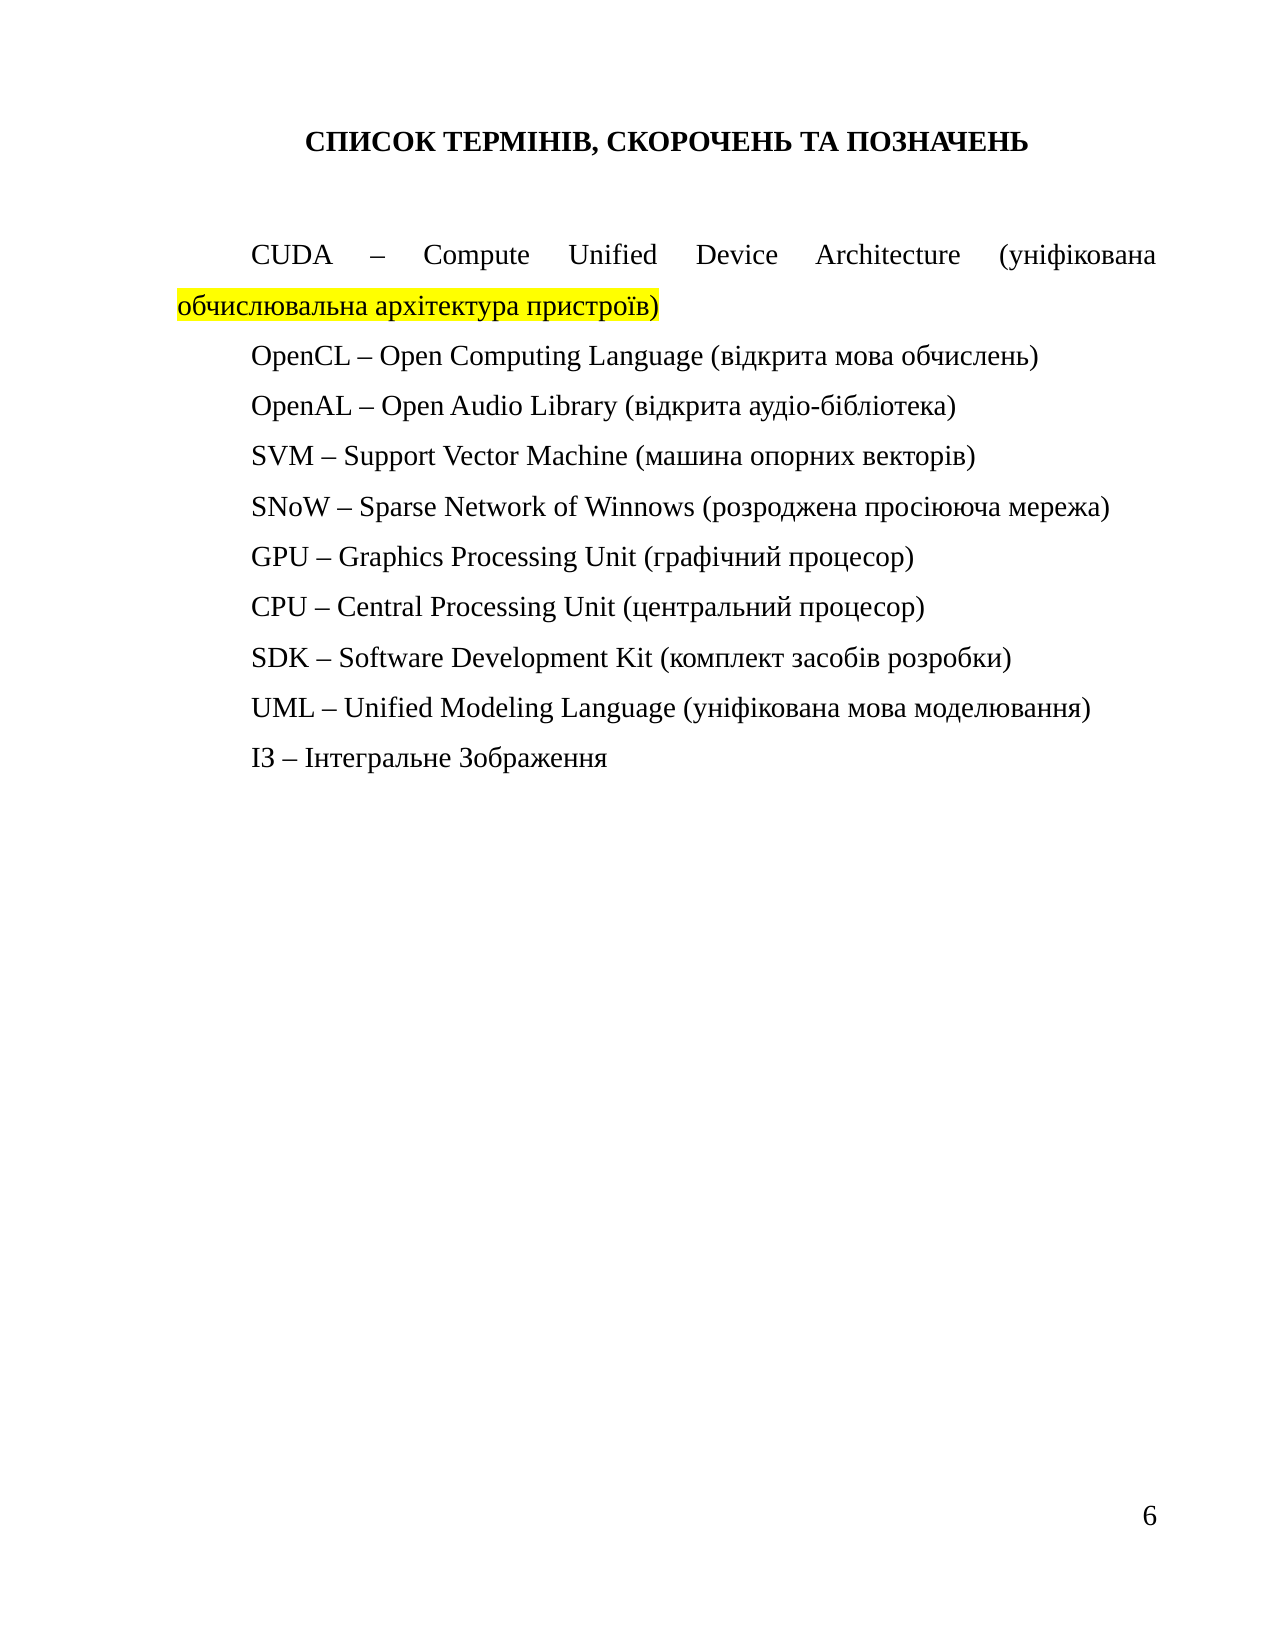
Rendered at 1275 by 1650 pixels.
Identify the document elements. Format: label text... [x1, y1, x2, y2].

text CPU – Central Processing Unit (центральний процесор) [177, 589, 1157, 623]
text UML – Unified Modeling Language (уніфікована мова моделювання) [177, 690, 1157, 724]
subtitle СПИСОК ТЕРМІНІВ, СКОРОЧЕНЬ ТА ПОЗНАЧЕНЬ [177, 124, 1157, 158]
text OpenAL – Open Audio Library (відкрита аудіо-бібліотека) [177, 388, 1157, 422]
text OpenCL – Open Computing Language (відкрита мова обчислень) [177, 338, 1157, 371]
text SDK – Software Development Kit (комплект засобів розробки) [177, 640, 1157, 673]
text ІЗ – Інтегральне Зображення [177, 740, 1157, 774]
text CUDA – Compute Unified Device Architecture (уніфікована обчислювальна архітектура пристроїв) [177, 237, 1157, 321]
text GPU – Graphics Processing Unit (графічний процесор) [177, 539, 1157, 573]
text SNoW – Sparse Network of Winnows (розроджена просіююча мережа) [177, 489, 1157, 522]
text SVM – Support Vector Machine (машина опорних векторів) [177, 438, 1157, 472]
